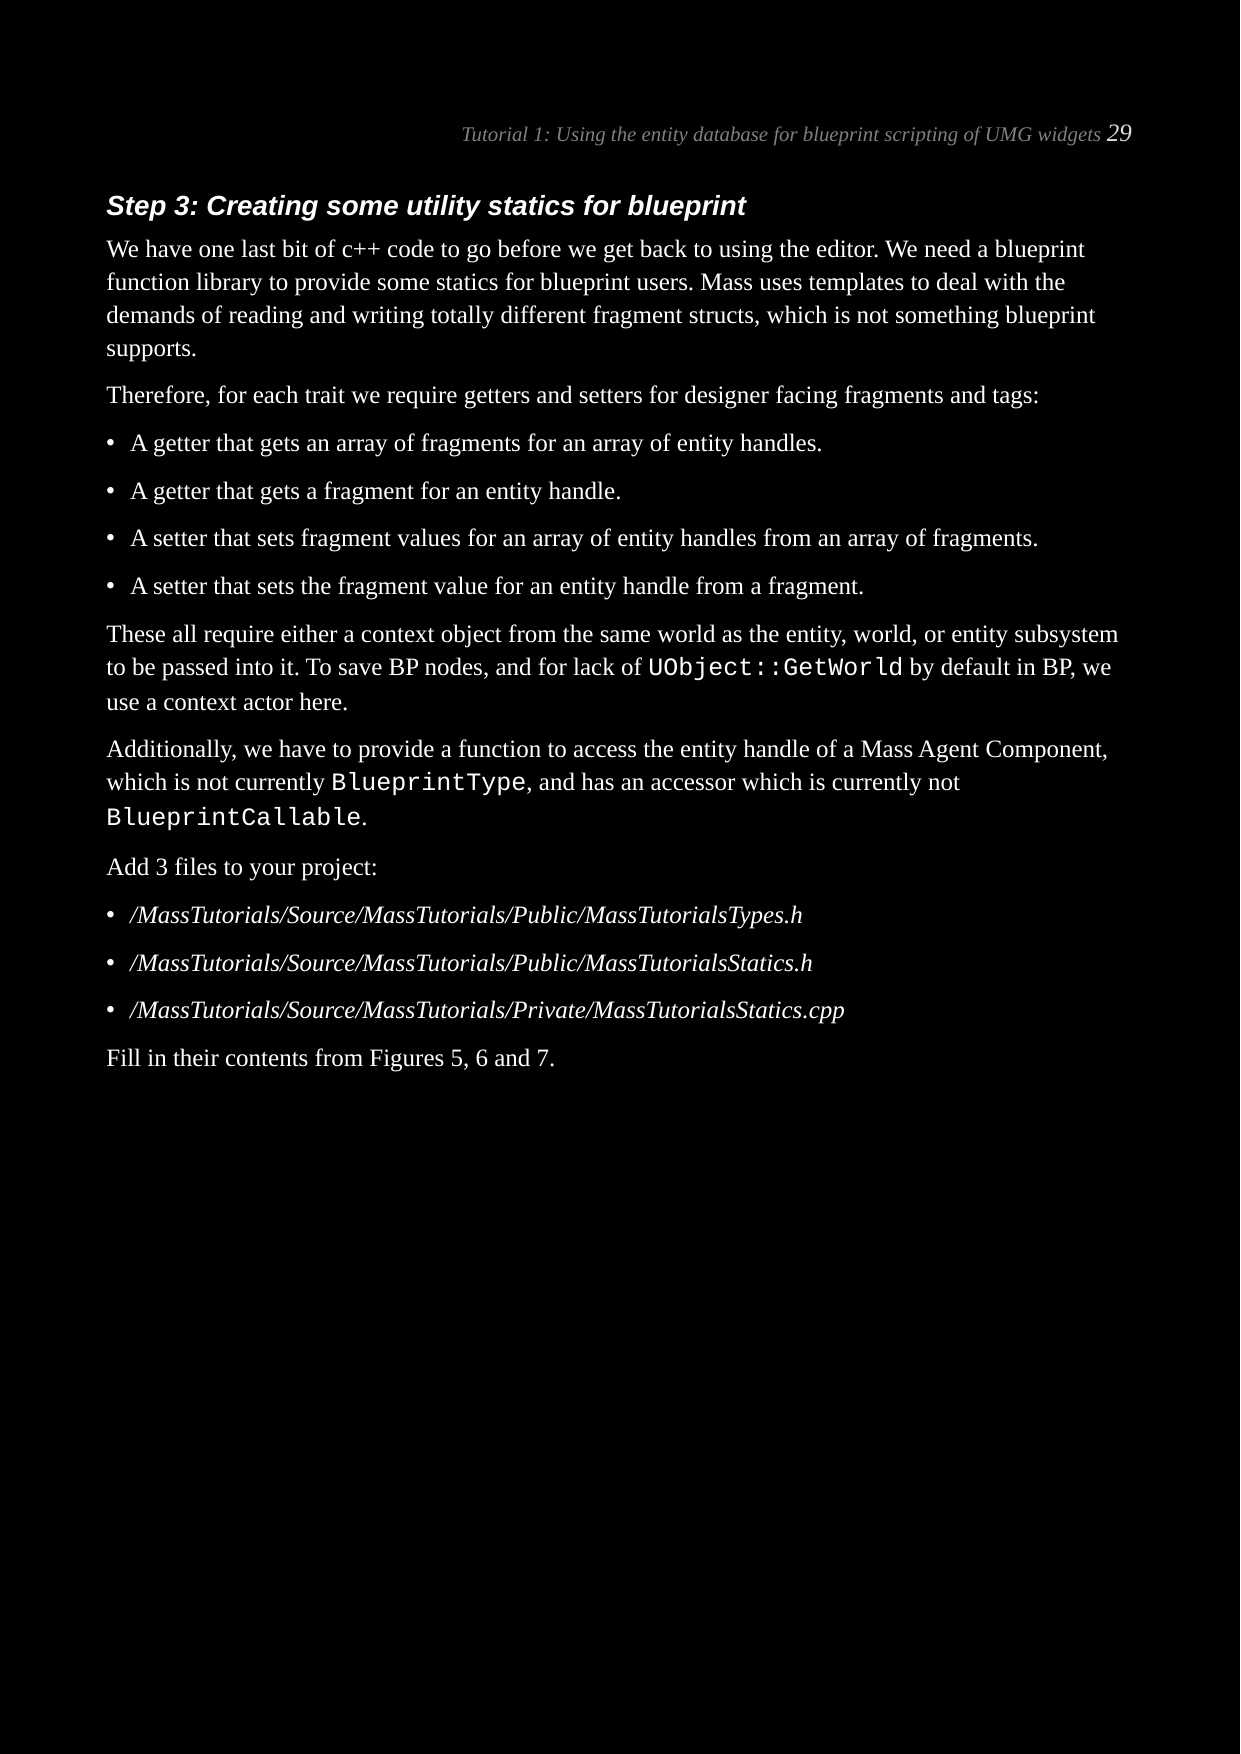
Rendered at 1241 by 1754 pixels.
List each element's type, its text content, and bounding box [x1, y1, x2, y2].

text Add 3 files to your project: [106, 852, 1134, 881]
subtitle Step 3: Creating some utility statics for blueprint [106, 189, 1134, 221]
list A setter that sets fragment values for an array of entity handles from an array of fragments. [106, 523, 1134, 552]
list A getter that gets a fragment for an entity handle. [106, 476, 1134, 504]
list A setter that sets the fragment value for an entity handle from a fragment. [106, 571, 1134, 600]
list A getter that gets an array of fragments for an array of entity handles. [106, 428, 1134, 457]
list /MassTutorials/Source/MassTutorials/Public/MassTutorialsStatics.h [106, 948, 1134, 976]
list /MassTutorials/Source/MassTutorials/Private/MassTutorialsStatics.cpp [106, 995, 1134, 1024]
text We have one last bit of c++ code to go before we get back to using the editor. We need a blueprint function library to provide some statics for blueprint users. Mass uses templates to deal with the demands of reading and writing totally different fragment structs, which is not something blueprint supports. [106, 234, 1134, 362]
text Fill in their contents from Figures 5, 6 and 7. [106, 1043, 1134, 1072]
list /MassTutorials/Source/MassTutorials/Public/MassTutorialsTypes.h [106, 900, 1134, 929]
text These all require either a context object from the same world as the entity, world, or entity subsystem to be passed into it. To save BP nodes, and for lack of UObject::GetWorld by default in BP, we use a context actor here. [106, 619, 1134, 716]
text Additionally, we have to provide a function to access the entity handle of a Mass Agent Component, which is not currently BlueprintType, and has an accessor which is currently not BlueprintCallable. [106, 734, 1134, 833]
text Therefore, for each trait we require getters and setters for designer facing fragments and tags: [106, 381, 1134, 409]
